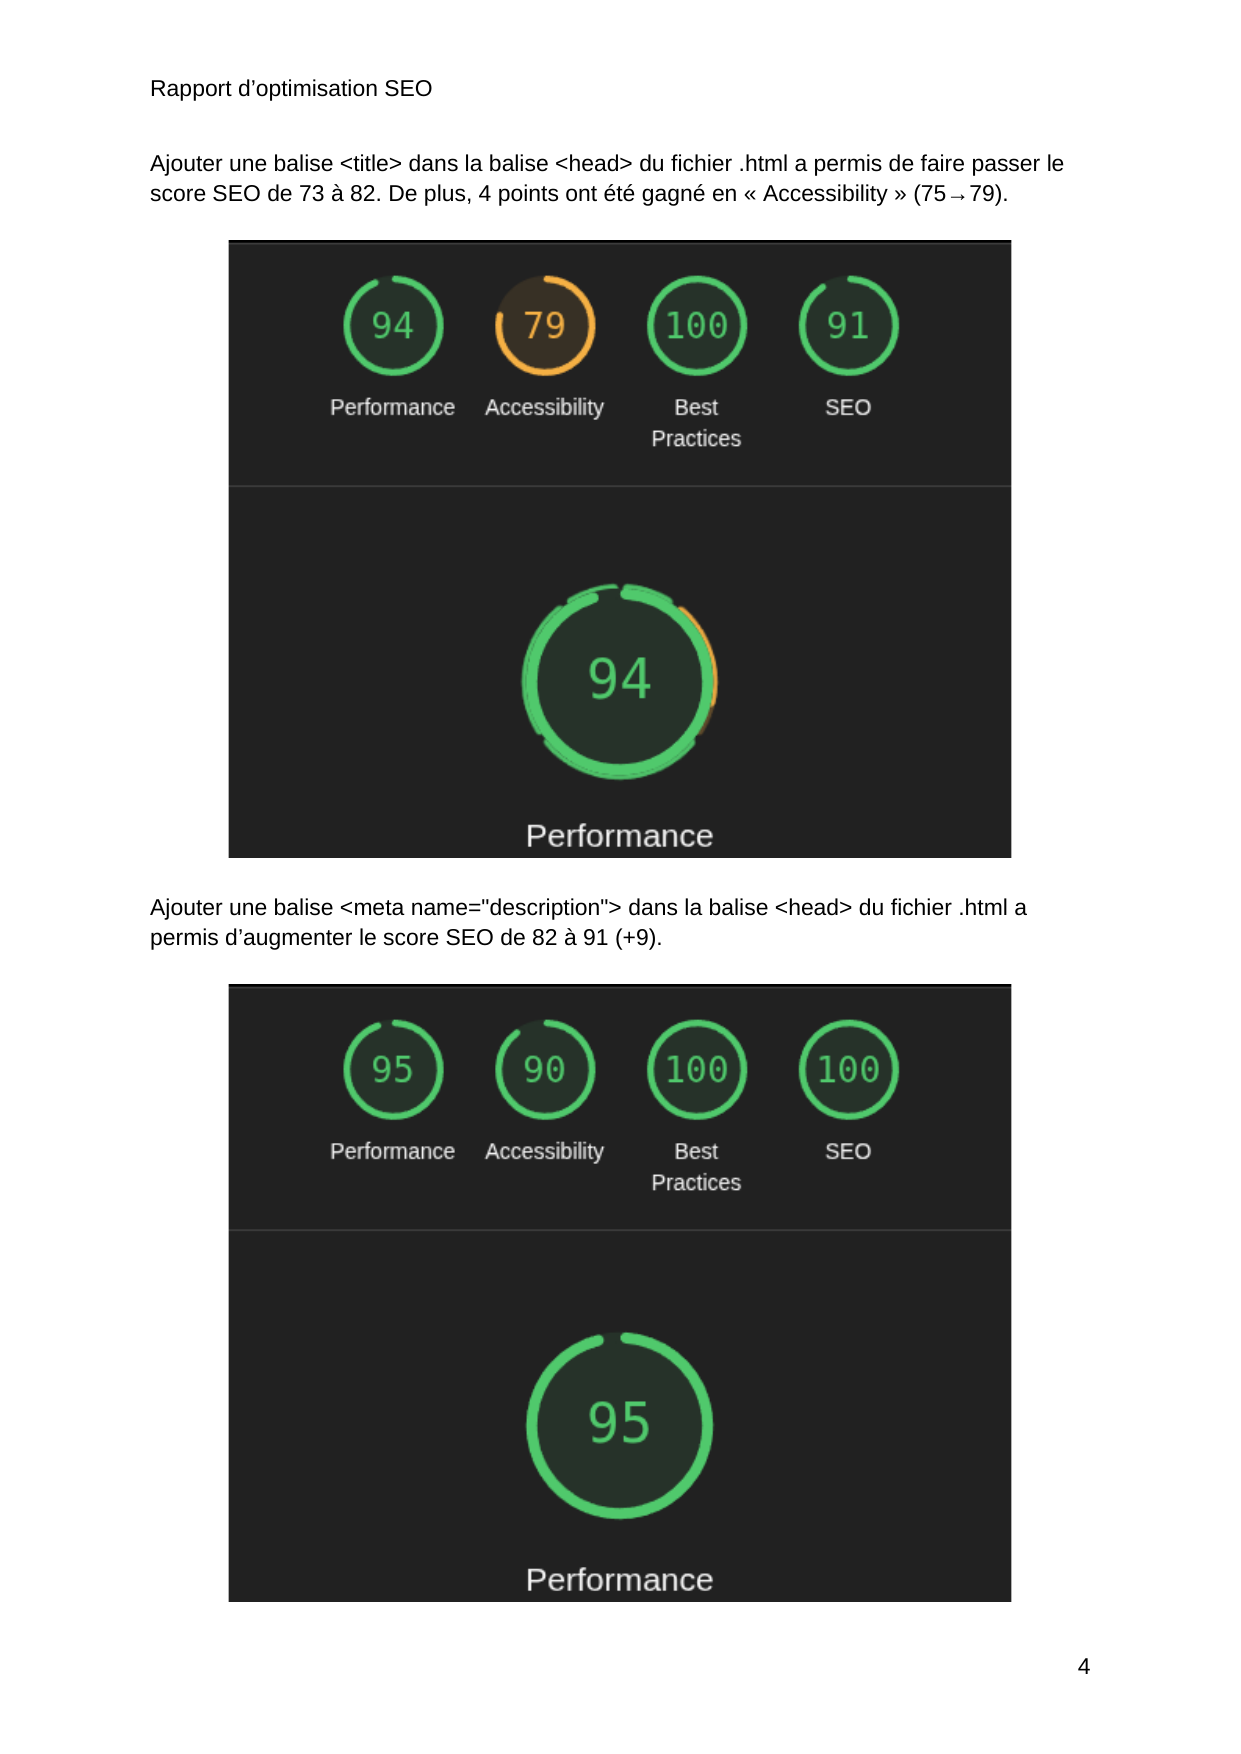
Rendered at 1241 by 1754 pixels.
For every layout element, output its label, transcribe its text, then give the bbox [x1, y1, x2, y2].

text Ajouter une balise <title> dans la balise <head> du fichier .html a permis de faire passer le score SEO de 73 à 82. De plus, 4 points ont été gagné en « Accessibility » (75→79). [150, 150, 1090, 207]
text Ajouter une balise <meta name="description"> dans la balise <head> du fichier .html a permis d’augmenter le score SEO de 82 à 91 (+9). [150, 894, 1090, 950]
picture [228, 240, 1012, 858]
picture [228, 984, 1012, 1602]
